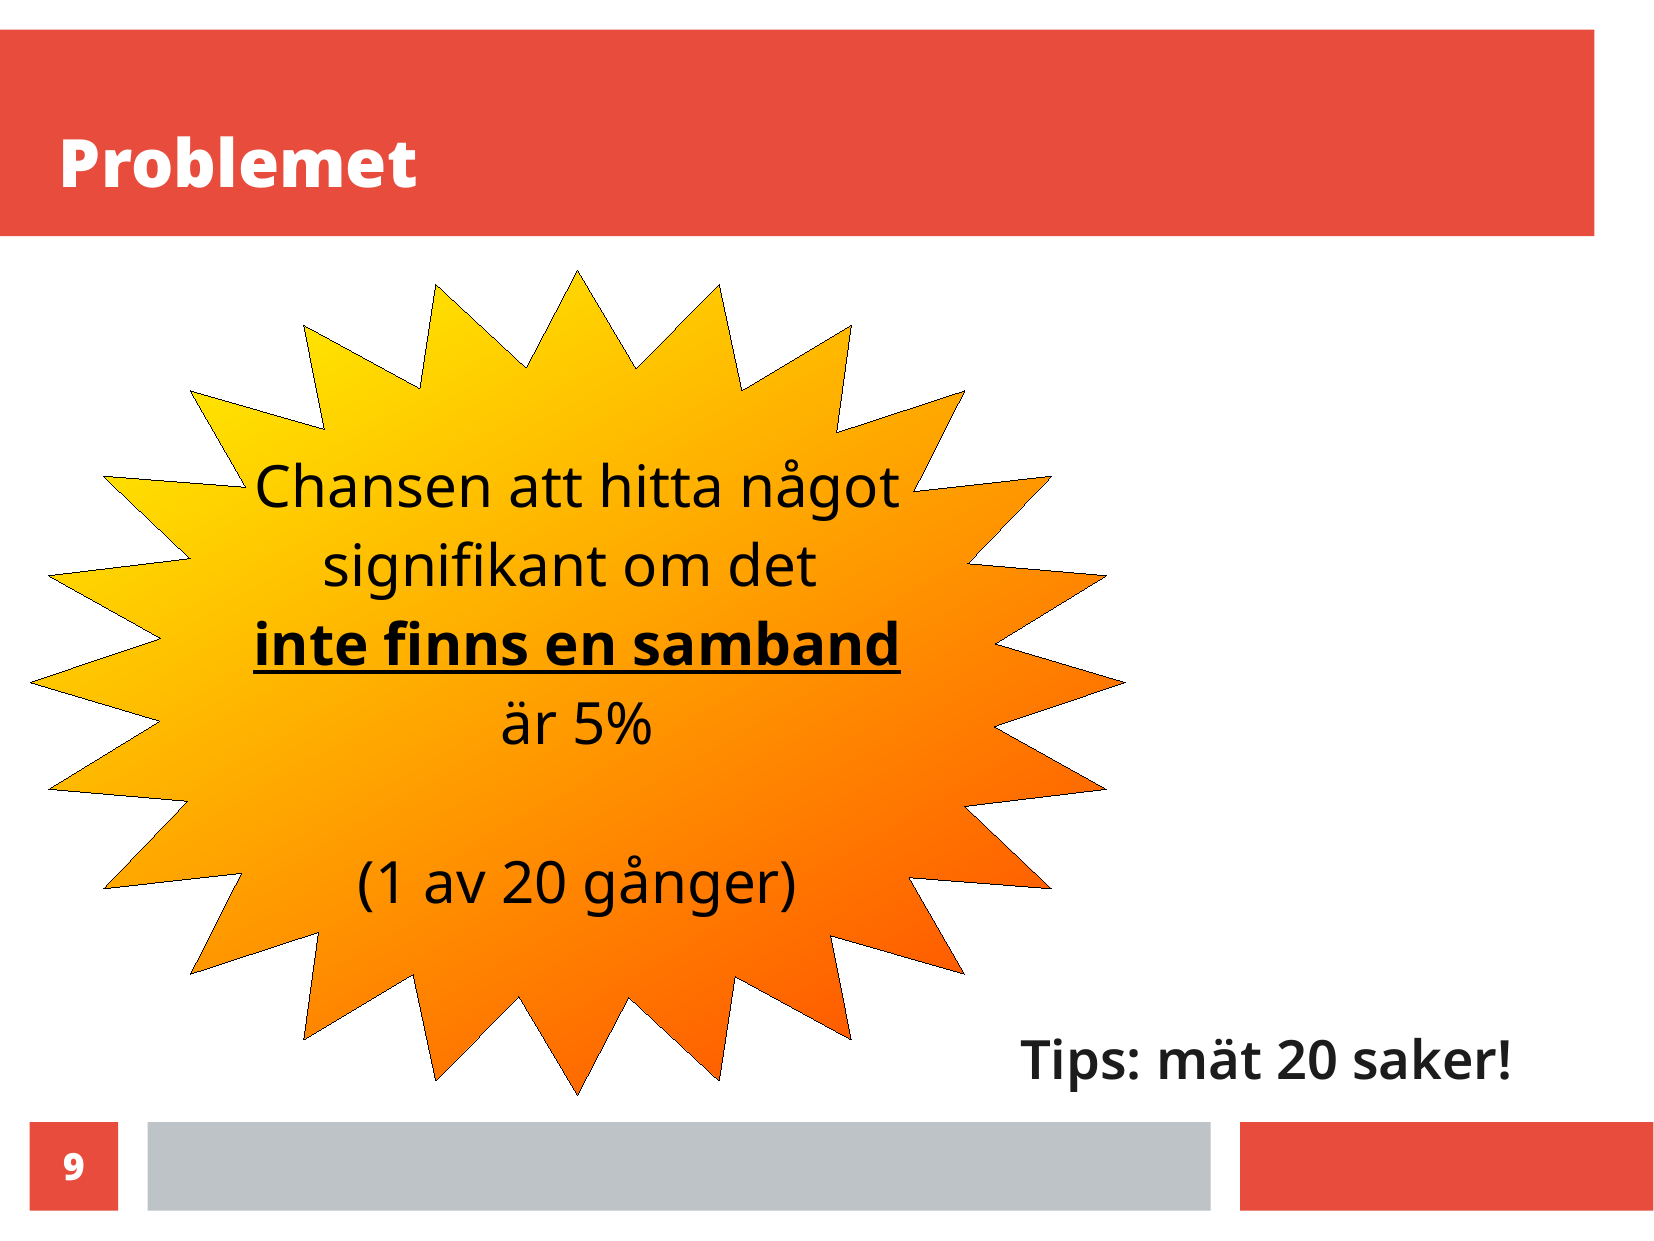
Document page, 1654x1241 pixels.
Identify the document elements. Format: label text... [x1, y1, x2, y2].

list Tips: mät 20 saker! [1020, 1021, 1621, 1102]
text_box Chansen att hitta något signifikant om det inte finns en samband är 5% (1 av 20 gånger) [30, 270, 1126, 1096]
title Problemet [59, 59, 1595, 207]
